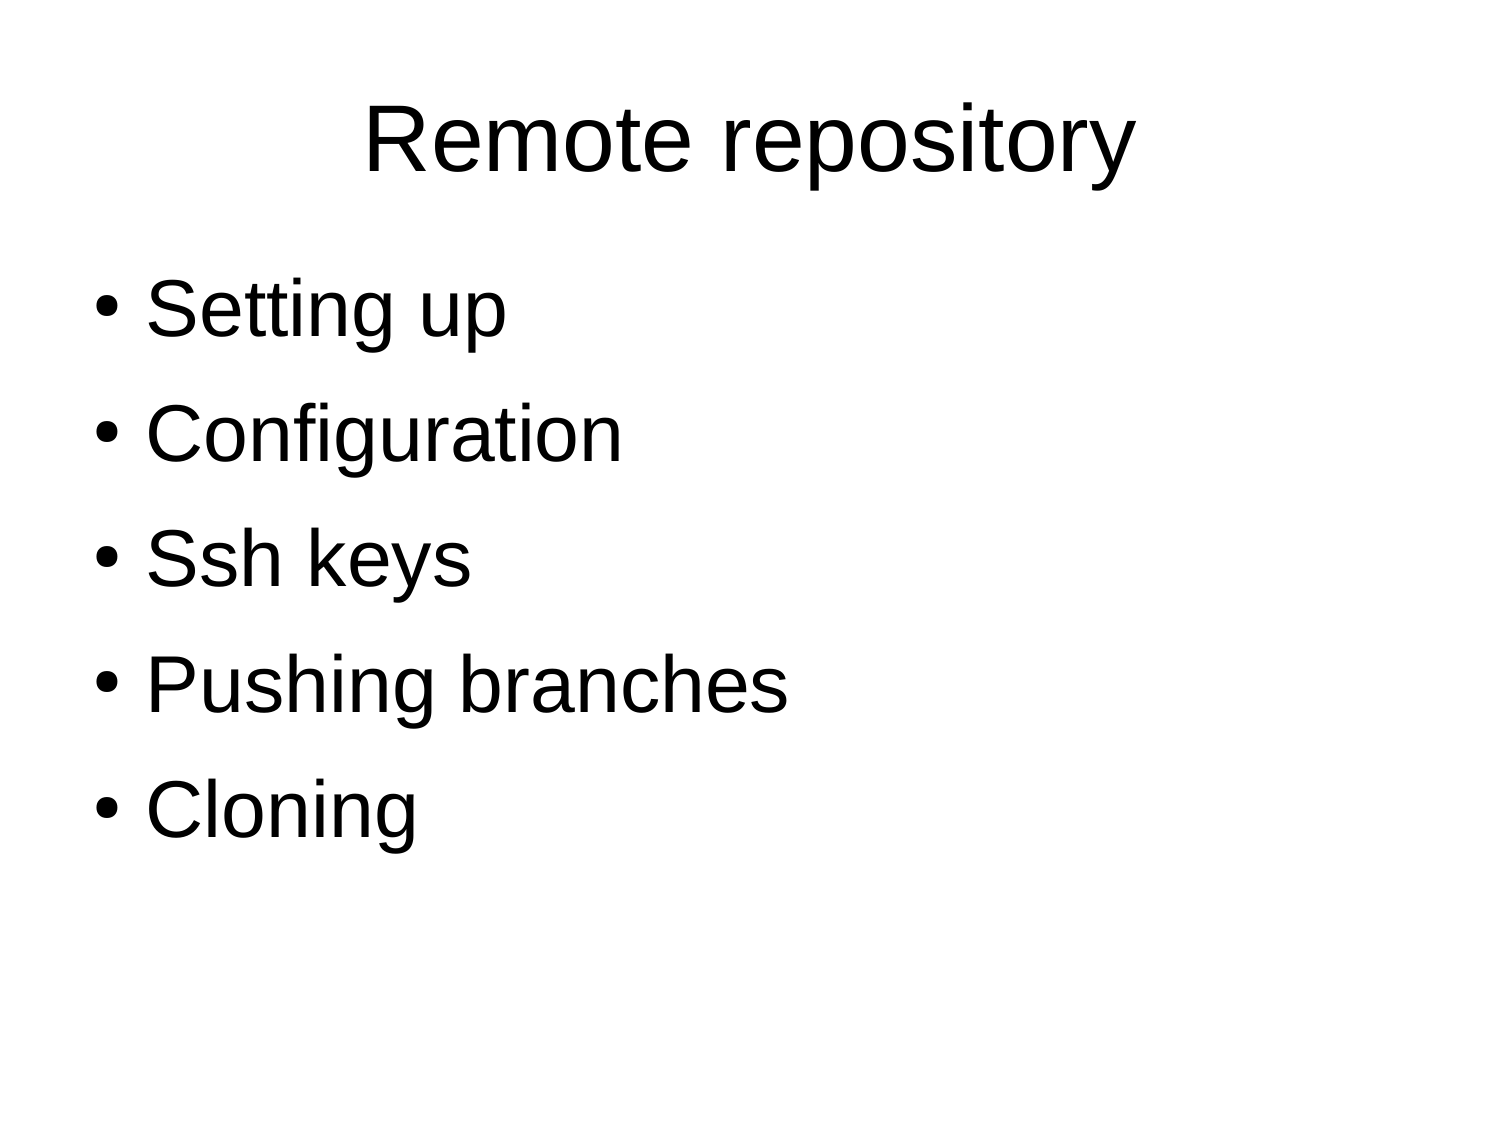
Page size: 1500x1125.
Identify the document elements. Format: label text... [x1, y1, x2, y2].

list Setting up Configuration Ssh keys Pushing branches Cloning [75, 263, 1425, 916]
title Remote repository [75, 44, 1425, 233]
